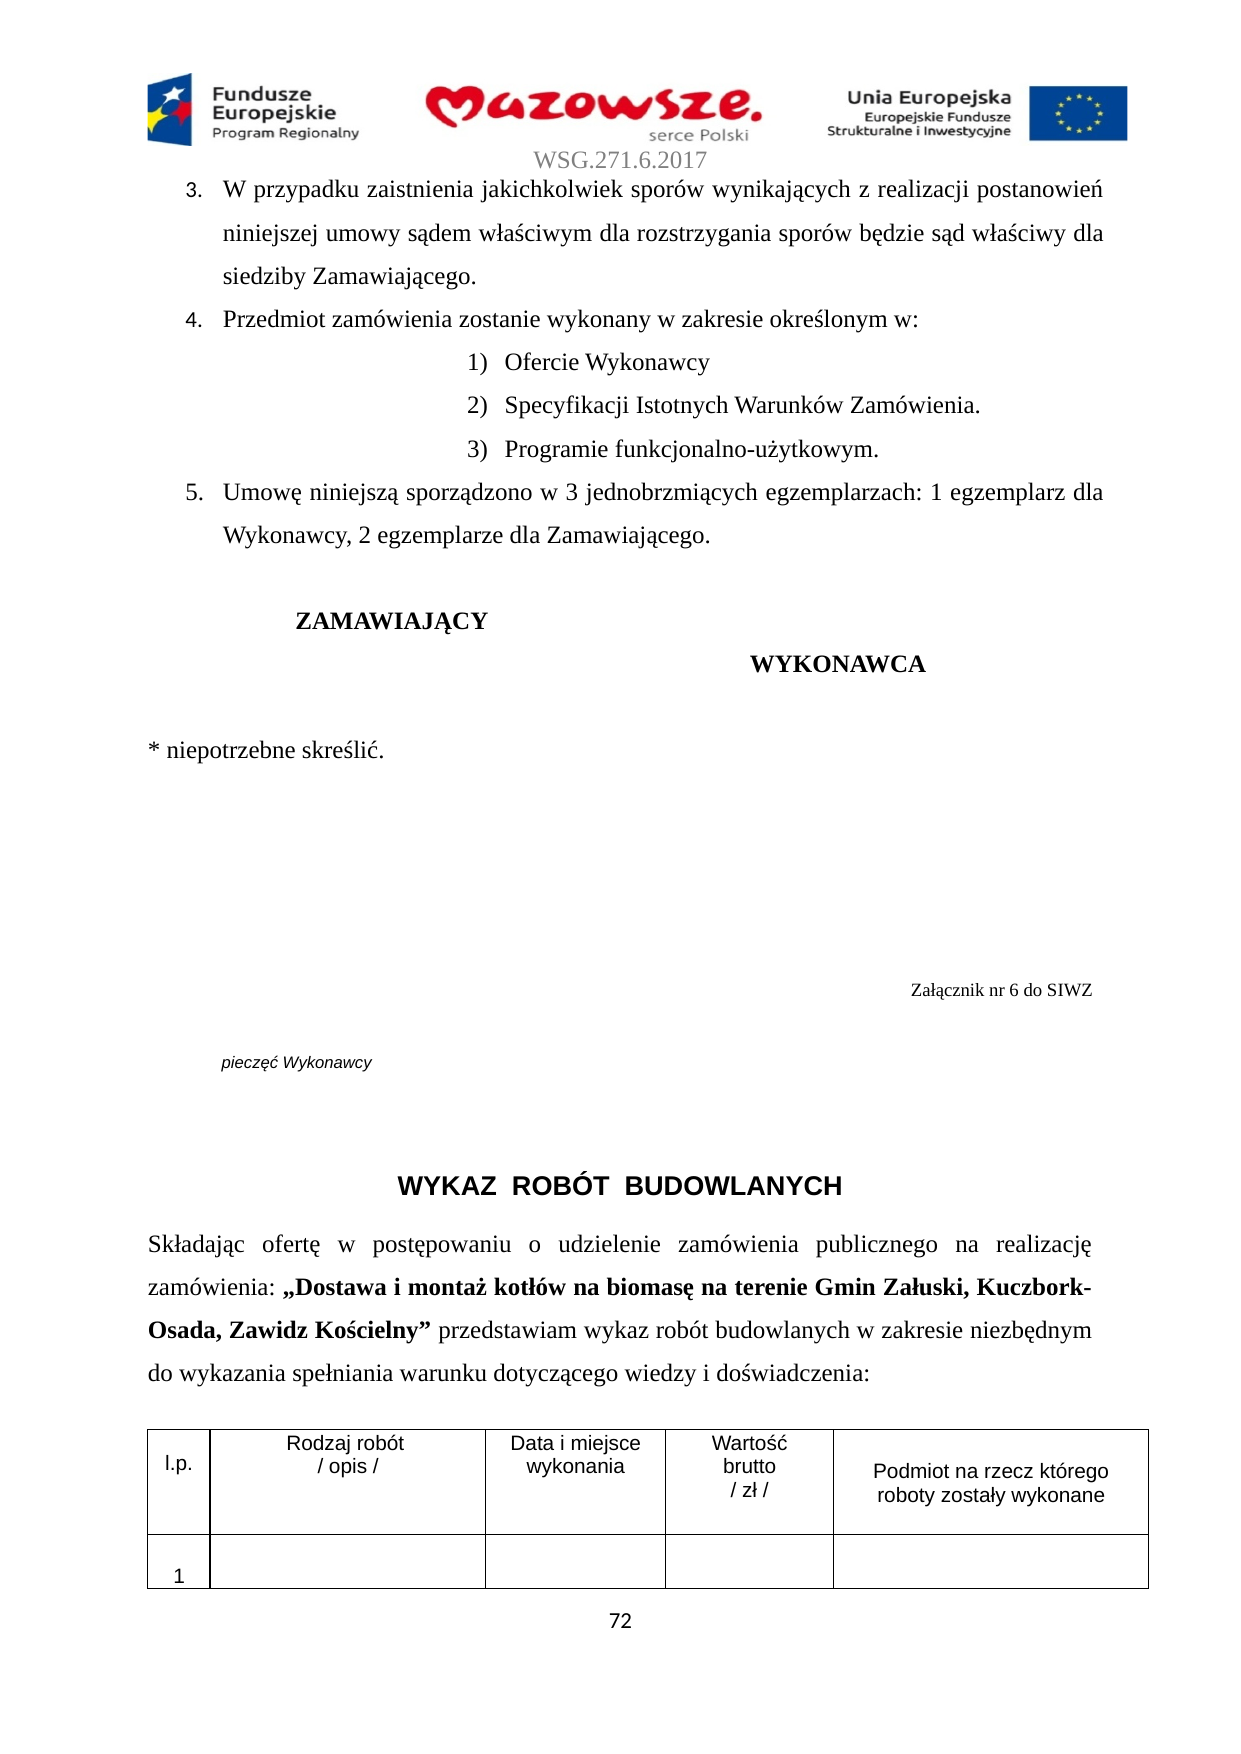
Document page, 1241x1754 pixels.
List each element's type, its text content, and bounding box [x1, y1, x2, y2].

table_header Wartość brutto / zł / [666, 1430, 833, 1534]
list W przypadku zaistnienia jakichkolwiek sporów wynikających z realizacji postanowień niniejszej umowy sądem właściwym dla rozstrzygania sporów będzie sąd właściwy dla siedziby Zamawiającego. [185, 174, 1104, 289]
table_cell [666, 1535, 833, 1587]
list Przedmiot zamówienia zostanie wykonany w zakresie określonym w: [185, 304, 1104, 333]
table_header Data i miejsce wykonania [486, 1430, 665, 1534]
table_header Rodzaj robót / opis / [211, 1430, 485, 1534]
list Programie funkcjonalno-użytkowym. [467, 434, 1104, 462]
list Ofercie Wykonawcy [467, 347, 1089, 376]
text WYKAZ ROBÓT BUDOWLANYCH [148, 1169, 1093, 1201]
table_header l.p. [148, 1430, 209, 1534]
text pieczęć Wykonawcy [148, 1053, 1093, 1072]
table_cell 1 [148, 1535, 209, 1587]
table_cell [834, 1535, 1148, 1587]
table_header Podmiot na rzecz którego roboty zostały wykonane [834, 1430, 1148, 1534]
text Składając ofertę w postępowaniu o udzielenie zamówienia publicznego na realizację zamówienia: „Dostawa i montaż kotłów na biomasę na terenie Gmin Załuski, Kuczbork-Osada, Zawidz Kościelny” przedstawiam wykaz robót budowlanych w zakresie niezbędnym do wykazania spełniania warunku dotyczącego wiedzy i doświadczenia: [148, 1229, 1093, 1387]
list Umowę niniejszą sporządzono w 3 jednobrzmiących egzemplarzach: 1 egzemplarz dla Wykonawcy, 2 egzemplarze dla Zamawiającego. [185, 477, 1104, 549]
text Załącznik nr 6 do SIWZ [148, 979, 1093, 1001]
table_cell [486, 1535, 665, 1587]
text * niepotrzebne skreślić. [148, 736, 1104, 764]
table_cell [211, 1535, 485, 1587]
text ZAMAWIAJĄCY WYKONAWCA [295, 606, 1089, 721]
list Specyfikacji Istotnych Warunków Zamówienia. [467, 391, 1089, 419]
